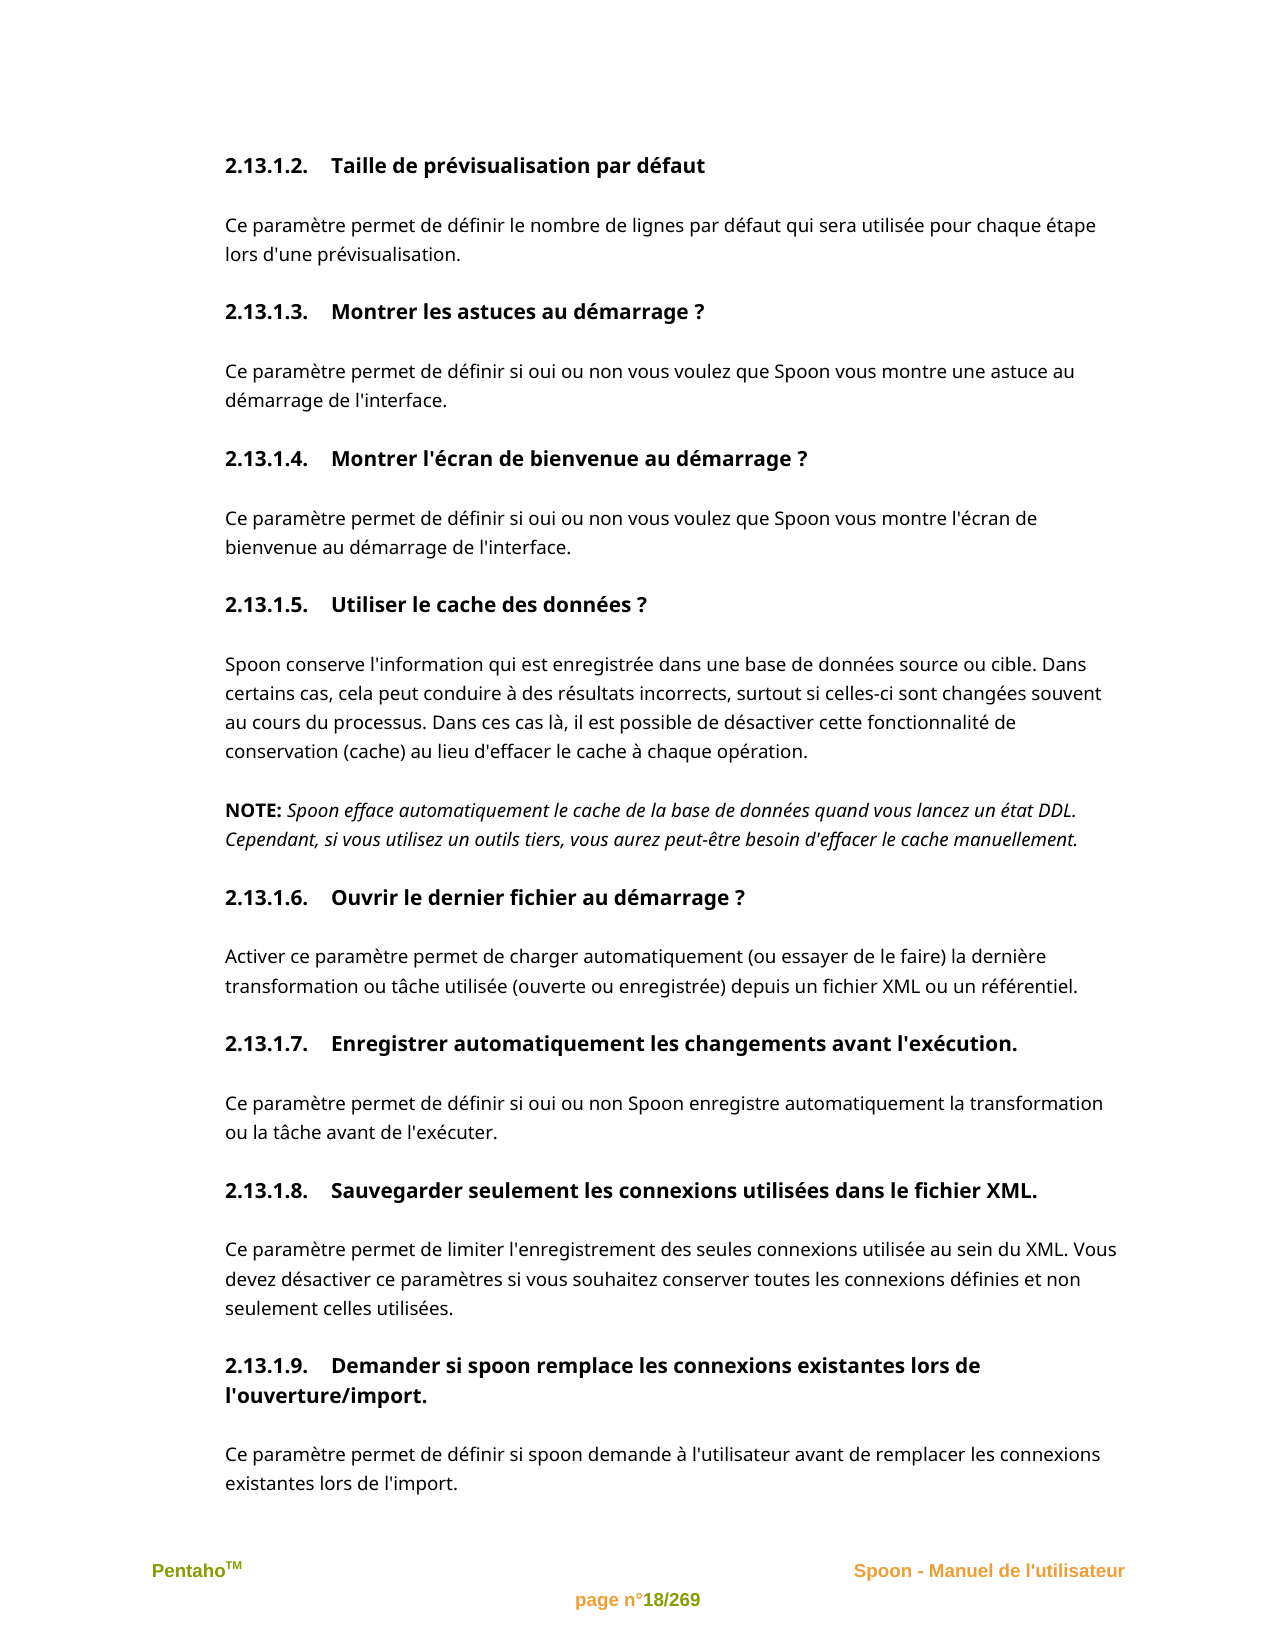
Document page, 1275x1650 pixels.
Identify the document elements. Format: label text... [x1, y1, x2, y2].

text Ce paramètre permet de définir si spoon demande à l'utilisateur avant de remplacer les connexions existantes lors de l'import. [225, 1438, 1125, 1497]
text Spoon conserve l'information qui est enregistrée dans une base de données source ou cible. Dans certains cas, cela peut conduire à des résultats incorrects, surtout si celles-ci sont changées souvent au cours du processus. Dans ces cas là, il est possible de désactiver cette fonctionnalité de conservation (cache) au lieu d'effacer le cache à chaque opération. [225, 648, 1125, 765]
text Ce paramètre permet de limiter l'enregistrement des seules connexions utilisée au sein du XML. Vous devez désactiver ce paramètres si vous souhaitez conserver toutes les connexions définies et non seulement celles utilisées. [225, 1233, 1125, 1321]
text Ce paramètre permet de définir si oui ou non vous voulez que Spoon vous montre l'écran de bienvenue au démarrage de l'interface. [225, 502, 1125, 560]
subtitle Enregistrer automatiquement les changements avant l'exécution. [225, 1028, 1125, 1058]
subtitle Taille de prévisualisation par défaut [225, 150, 1125, 179]
text Ce paramètre permet de définir si oui ou non vous voulez que Spoon vous montre une astuce au démarrage de l'interface. [225, 355, 1125, 413]
text Ce paramètre permet de définir le nombre de lignes par défaut qui sera utilisée pour chaque étape lors d'une prévisualisation. [225, 209, 1125, 267]
subtitle Montrer l'écran de bienvenue au démarrage ? [225, 443, 1125, 472]
text Ce paramètre permet de définir si oui ou non Spoon enregistre automatiquement la transformation ou la tâche avant de l'exécuter. [225, 1087, 1125, 1145]
subtitle Utiliser le cache des données ? [225, 589, 1125, 618]
subtitle Demander si spoon remplace les connexions existantes lors de l'ouverture/import. [225, 1351, 1125, 1409]
subtitle Ouvrir le dernier fichier au démarrage ? [225, 882, 1125, 911]
subtitle Sauvegarder seulement les connexions utilisées dans le fichier XML. [225, 1175, 1125, 1204]
text Activer ce paramètre permet de charger automatiquement (ou essayer de le faire) la dernière transformation ou tâche utilisée (ouverte ou enregistrée) depuis un fichier XML ou un référentiel. [225, 941, 1125, 999]
subtitle Montrer les astuces au démarrage ? [225, 296, 1125, 326]
text NOTE: Spoon efface automatiquement le cache de la base de données quand vous lancez un état DDL. Cependant, si vous utilisez un outils tiers, vous aurez peut-être besoin d'effacer le cache manuellement. [225, 794, 1125, 852]
